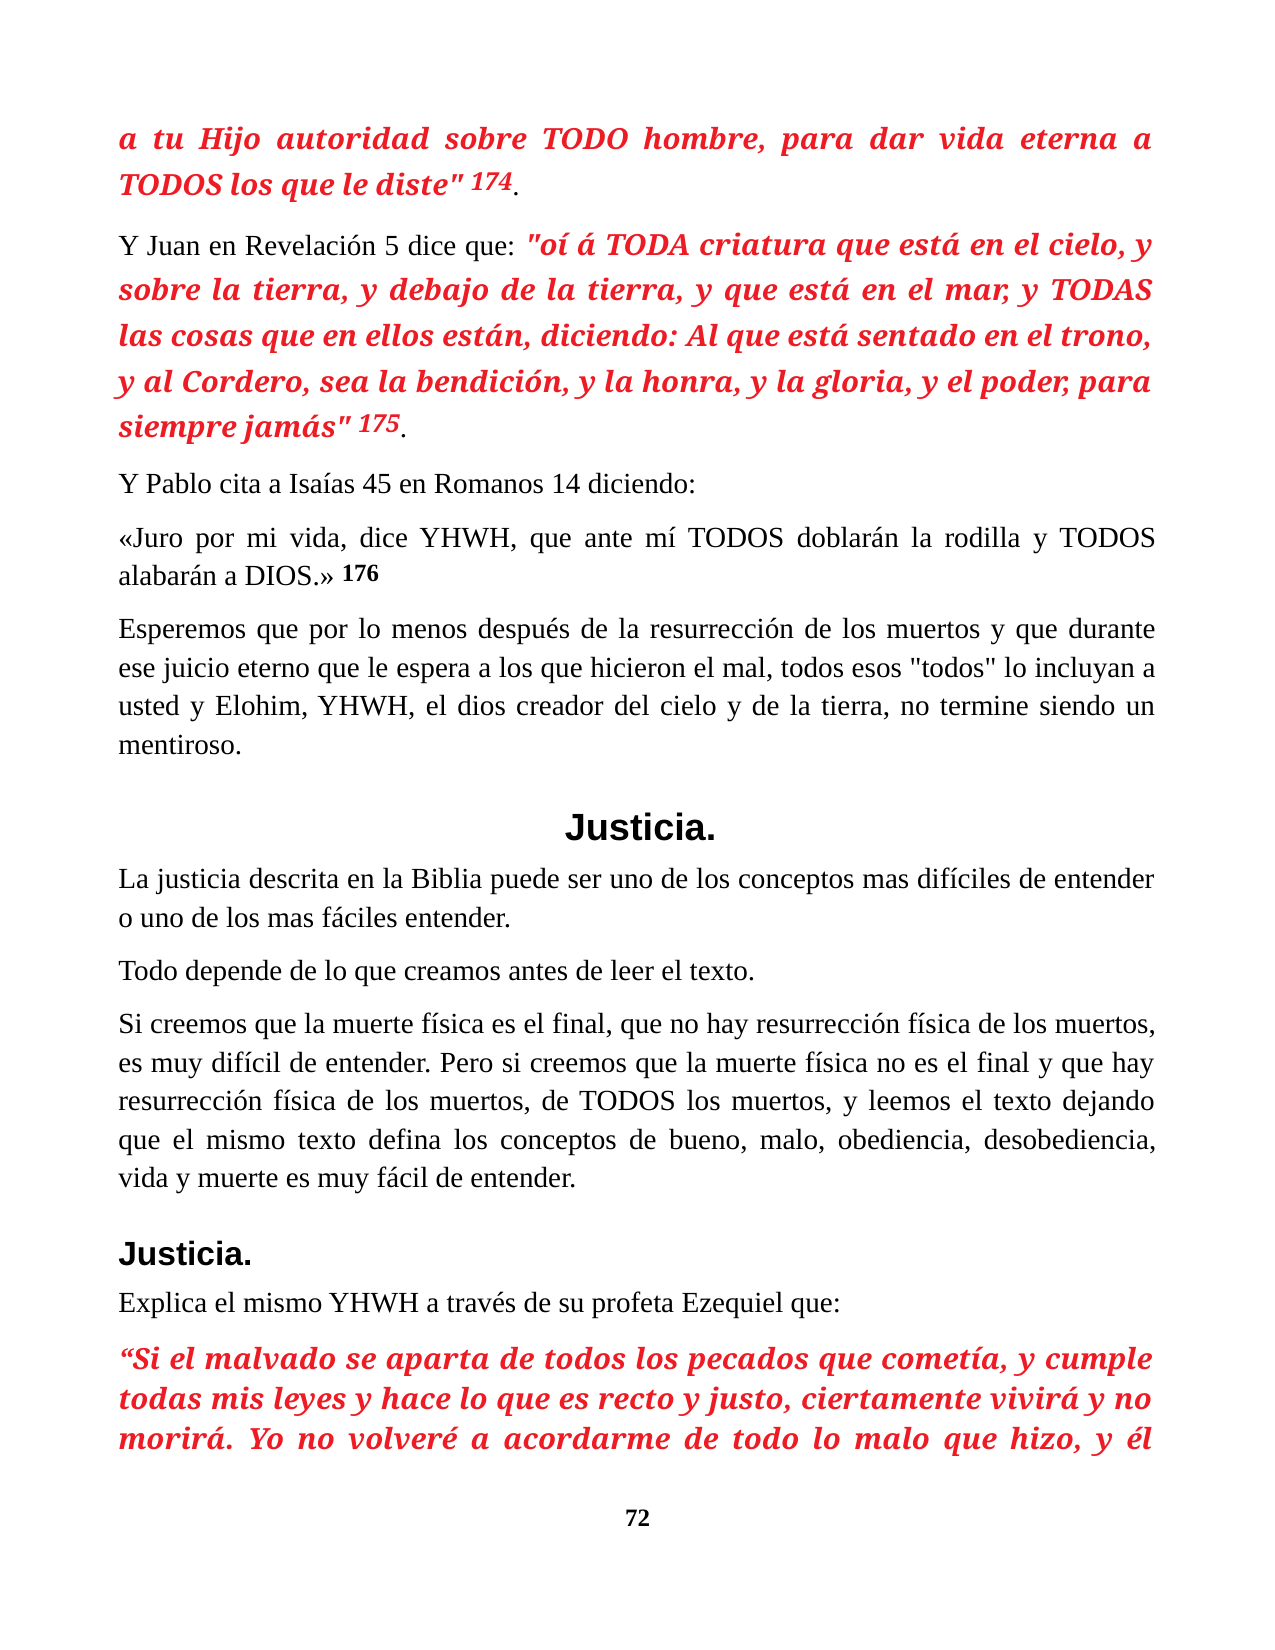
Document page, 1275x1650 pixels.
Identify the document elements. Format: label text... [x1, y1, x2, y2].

subtitle Justicia. [124, 805, 1157, 849]
subtitle Justicia. [118, 1234, 1157, 1273]
text “Si el malvado se aparta de todos los pecados que cometía, y cumple todas mis leyes y hace lo que es recto y justo, ciertamente vivirá y no morirá. Yo no volveré a acordarme de todo lo malo que hizo, y él [118, 1338, 1157, 1458]
text Y Pablo cita a Isaías 45 en Romanos 14 diciendo: [118, 467, 1157, 500]
text Explica el mismo YHWH a través de su profeta Ezequiel que: [118, 1285, 1157, 1319]
text Esperemos que por lo menos después de la resurrección de los muertos y que durante ese juicio eterno que le espera a los que hicieron el mal, todos esos "todos" lo incluyan a usted y Elohim, YHWH, el dios creador del cielo y de la tierra, no termine siendo un mentiroso. [118, 611, 1157, 761]
text Si creemos que la muerte física es el final, que no hay resurrección física de los muertos, es muy difícil de entender. Pero si creemos que la muerte física no es el final y que hay resurrección física de los muertos, de TODOS los muertos, y leemos el texto dejando que el mismo texto defina los conceptos de bueno, malo, obediencia, desobediencia, vida y muerte es muy fácil de entender. [118, 1006, 1157, 1194]
text Todo depende de lo que creamos antes de leer el texto. [118, 953, 1157, 987]
text a tu Hijo autoridad sobre TODO hombre, para dar vida eterna a TODOS los que le diste" . [118, 118, 1157, 203]
text Y Juan en Revelación 5 dice que: "oí á TODA criatura que está en el cielo, y sobre la tierra, y debajo de la tierra, y que está en el mar, y TODAS las cosas que en ellos están, diciendo: Al que está sentado en el trono, y al Cordero, sea la bendición, y la honra, y la gloria, y el poder, para siempre jamás" . [118, 224, 1157, 446]
text «Juro por mi vida, dice YHWH, que ante mí TODOS doblarán la rodilla y TODOS alabarán a DIOS.» [118, 520, 1157, 592]
text La justicia descrita en la Biblia puede ser uno de los conceptos mas difíciles de entender o uno de los mas fáciles entender. [118, 861, 1157, 933]
